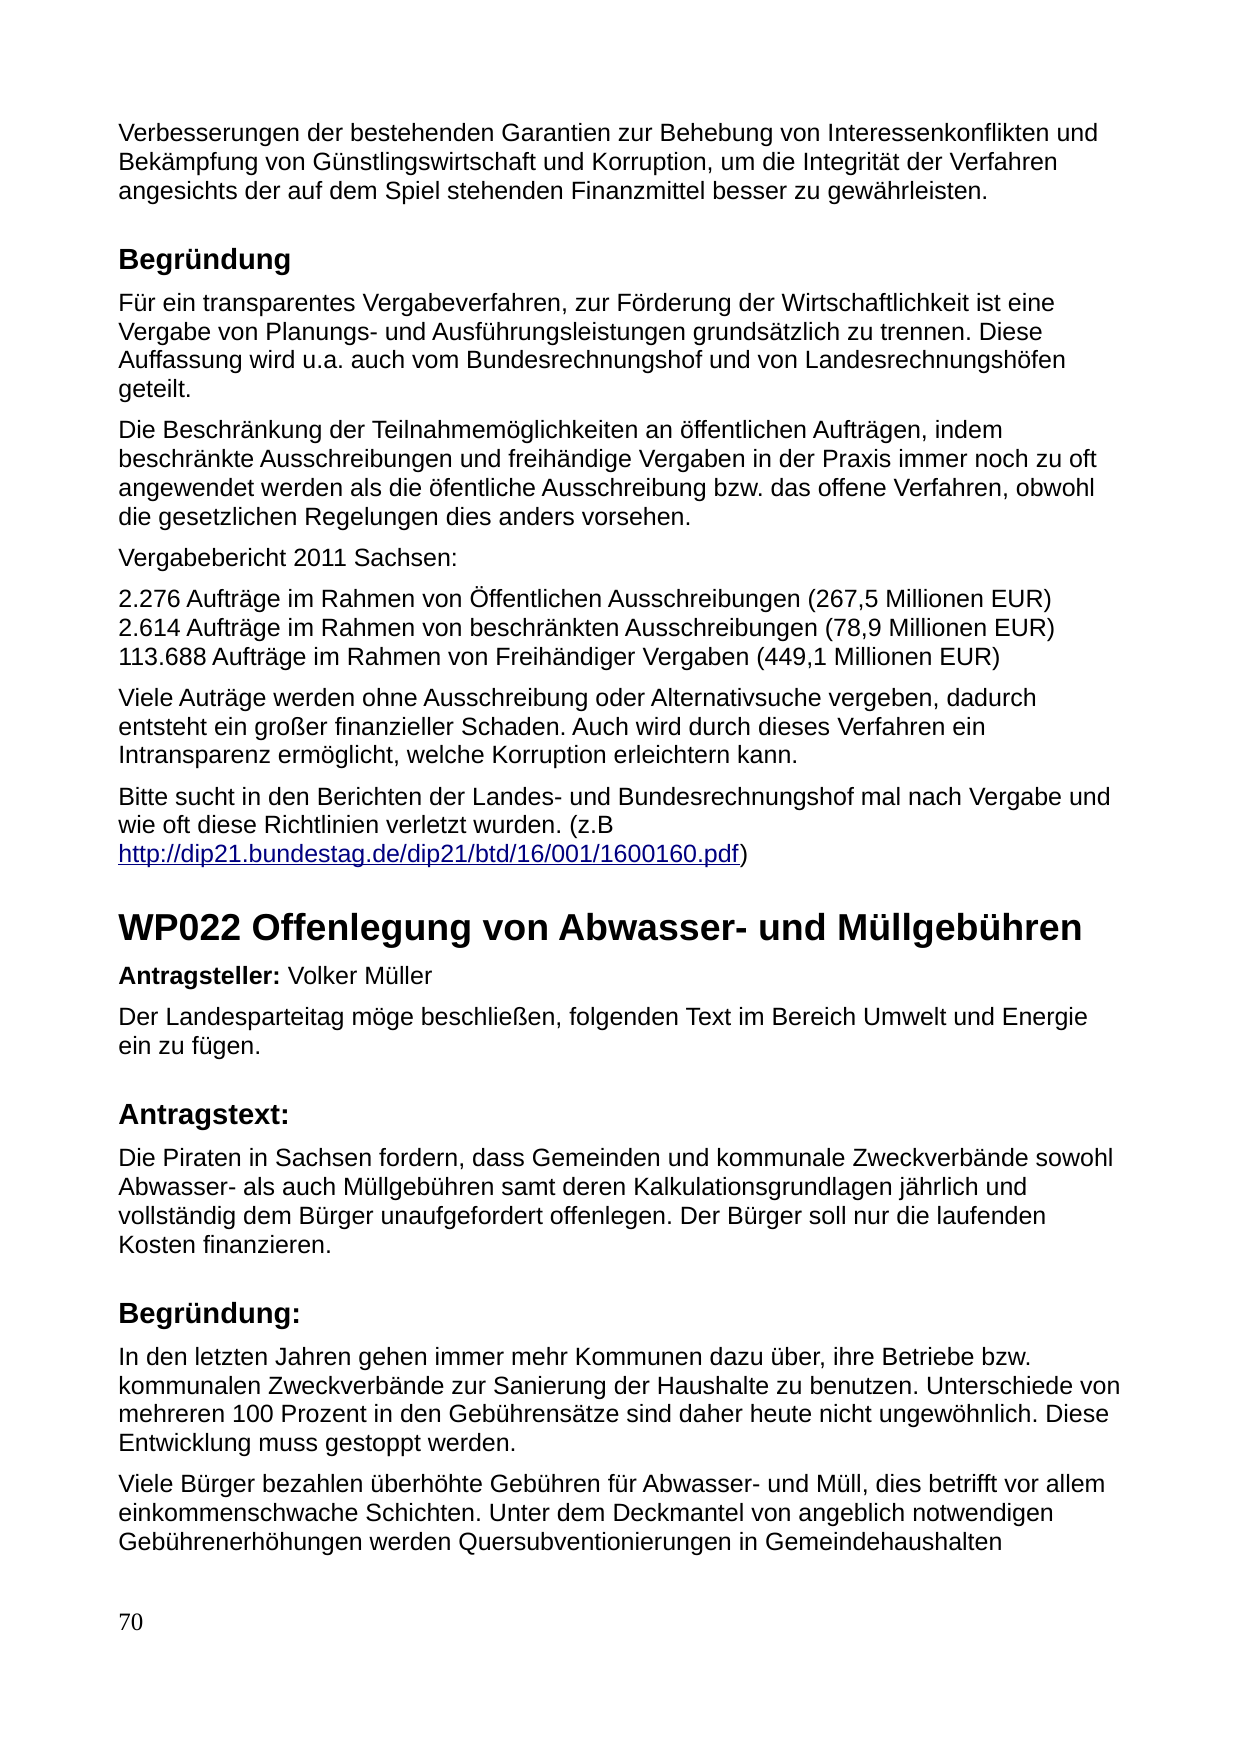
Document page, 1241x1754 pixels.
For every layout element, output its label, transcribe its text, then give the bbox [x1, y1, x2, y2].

subtitle Begründung: [118, 1296, 1122, 1329]
text Die Beschränkung der Teilnahmemöglichkeiten an öffentlichen Aufträgen, indem beschränkte Ausschreibungen und freihändige Vergaben in der Praxis immer noch zu oft angewendet werden als die öfentliche Ausschreibung bzw. das offene Verfahren, obwohl die gesetzlichen Regelungen dies anders vorsehen. [118, 415, 1122, 530]
text Der Landesparteitag möge beschließen, folgenden Text im Bereich Umwelt und Energie ein zu fügen. [118, 1002, 1122, 1060]
text Bitte sucht in den Berichten der Landes- und Bundesrechnungshof mal nach Vergabe und wie oft diese Richtlinien verletzt wurden. (z.B http://dip21.bundestag.de/dip21/btd/16/001/1600160.pdf) [118, 782, 1122, 868]
text Für ein transparentes Vergabeverfahren, zur Förderung der Wirtschaftlichkeit ist eine Vergabe von Planungs- und Ausführungsleistungen grundsätzlich zu trennen. Diese Auffassung wird u.a. auch vom Bundesrechnungshof und von Landesrechnungshöfen geteilt. [118, 288, 1122, 403]
text Viele Auträge werden ohne Ausschreibung oder Alternativsuche vergeben, dadurch entsteht ein großer finanzieller Schaden. Auch wird durch dieses Verfahren ein Intransparenz ermöglicht, welche Korruption erleichtern kann. [118, 683, 1122, 769]
text Viele Bürger bezahlen überhöhte Gebühren für Abwasser- und Müll, dies betrifft vor allem einkommenschwache Schichten. Unter dem Deckmantel von angeblich notwendigen Gebührenerhöhungen werden Quersubventionierungen in Gemeindehaushalten [118, 1469, 1122, 1556]
subtitle Antragstext: [118, 1097, 1122, 1131]
text In den letzten Jahren gehen immer mehr Kommunen dazu über, ihre Betriebe bzw. kommunalen Zweckverbände zur Sanierung der Haushalte zu benutzen. Unterschiede von mehreren 100 Prozent in den Gebührensätze sind daher heute nicht ungewöhnlich. Diese Entwicklung muss gestoppt werden. [118, 1342, 1122, 1457]
text Verbesserungen der bestehenden Garantien zur Behebung von Interessenkonflikten und Bekämpfung von Günstlingswirtschaft und Korruption, um die Integrität der Verfahren angesichts der auf dem Spiel stehenden Finanzmittel besser zu gewährleisten. [118, 118, 1122, 204]
text Antragsteller: Volker Müller [118, 961, 1122, 990]
text Die Piraten in Sachsen fordern, dass Gemeinden und kommunale Zweckverbände sowohl Abwasser- als auch Müllgebühren samt deren Kalkulationsgrundlagen jährlich und vollständig dem Bürger unaufgefordert offenlegen. Der Bürger soll nur die laufenden Kosten finanzieren. [118, 1143, 1122, 1258]
subtitle Begründung [118, 242, 1122, 275]
text 2.276 Aufträge im Rahmen von Öffentlichen Ausschreibungen (267,5 Millionen EUR) 2.614 Aufträge im Rahmen von beschränkten Ausschreibungen (78,9 Millionen EUR) 113.688 Aufträge im Rahmen von Freihändiger Vergaben (449,1 Millionen EUR) [118, 584, 1122, 670]
subtitle WP022 Offenlegung von Abwasser- und Müllgebühren [118, 905, 1122, 948]
text Vergabebericht 2011 Sachsen: [118, 543, 1122, 572]
